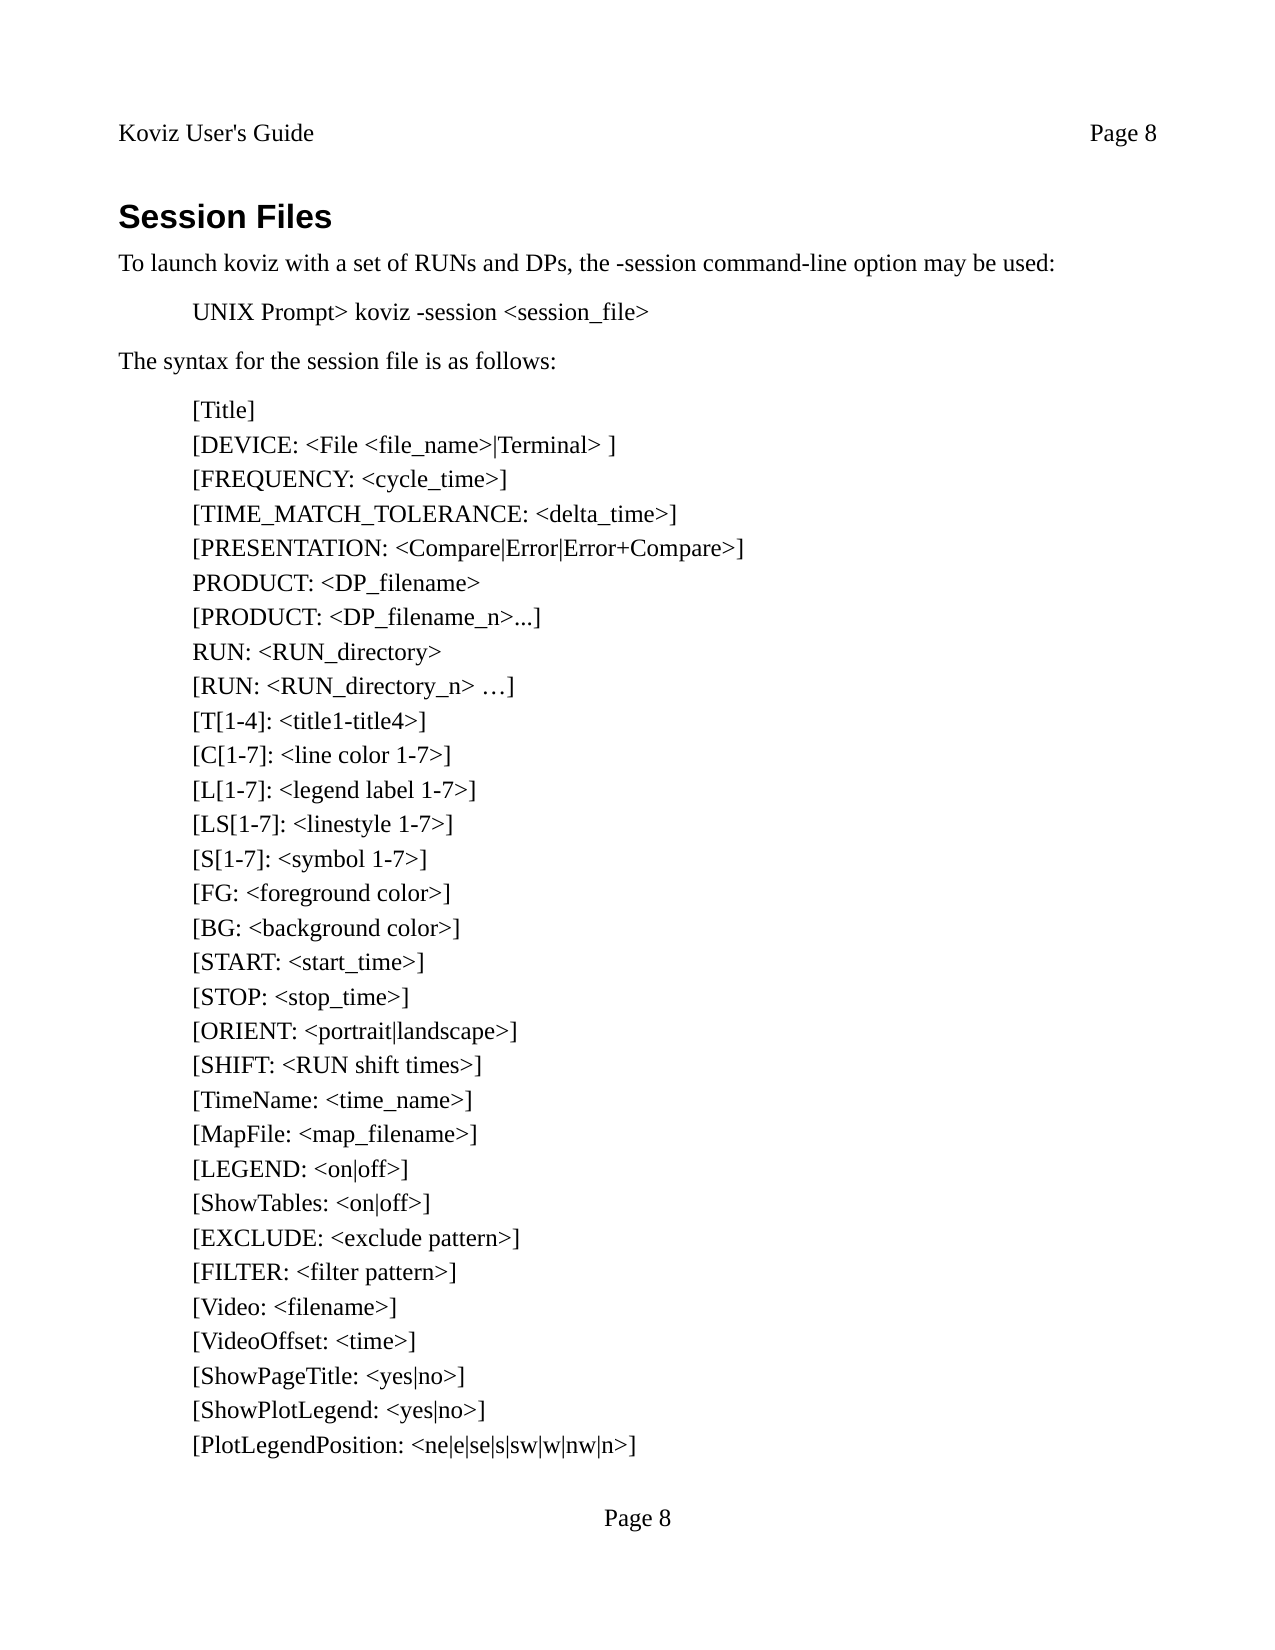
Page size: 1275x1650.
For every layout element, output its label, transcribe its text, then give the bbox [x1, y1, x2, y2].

text To launch koviz with a set of RUNs and DPs, the -session command-line option may be used: [118, 248, 1157, 277]
text The syntax for the session file is as follows: [118, 346, 1157, 375]
text UNIX Prompt> koviz -session <session_file> [192, 297, 1157, 326]
text [Title] [DEVICE: <File <file_name>|Terminal> ] [FREQUENCY: <cycle_time>] [TIME_MATCH_TOLERANCE: <delta_time>] [PRESENTATION: <Compare|Error|Error+Compare>] PRODUCT: <DP_filename> [PRODUCT: <DP_filename_n>...] RUN: <RUN_directory> [RUN: <RUN_directory_n> …] [T[1-4]: <title1-title4>] [C[1-7]: <line color 1-7>] [L[1-7]: <legend label 1-7>] [LS[1-7]: <linestyle 1-7>] [S[1-7]: <symbol 1-7>] [FG: <foreground color>] [BG: <background color>] [START: <start_time>] [STOP: <stop_time>] [ORIENT: <portrait|landscape>] [SHIFT: <RUN shift times>] [TimeName: <time_name>] [MapFile: <map_filename>] [LEGEND: <on|off>] [ShowTables: <on|off>] [EXCLUDE: <exclude pattern>] [FILTER: <filter pattern>] [Video: <filename>] [VideoOffset: <time>] [ShowPageTitle: <yes|no>] [ShowPlotLegend: <yes|no>] [PlotLegendPosition: <ne|e|se|s|sw|w|nw|n>] [192, 396, 1157, 1459]
subtitle Session Files [118, 197, 1157, 236]
